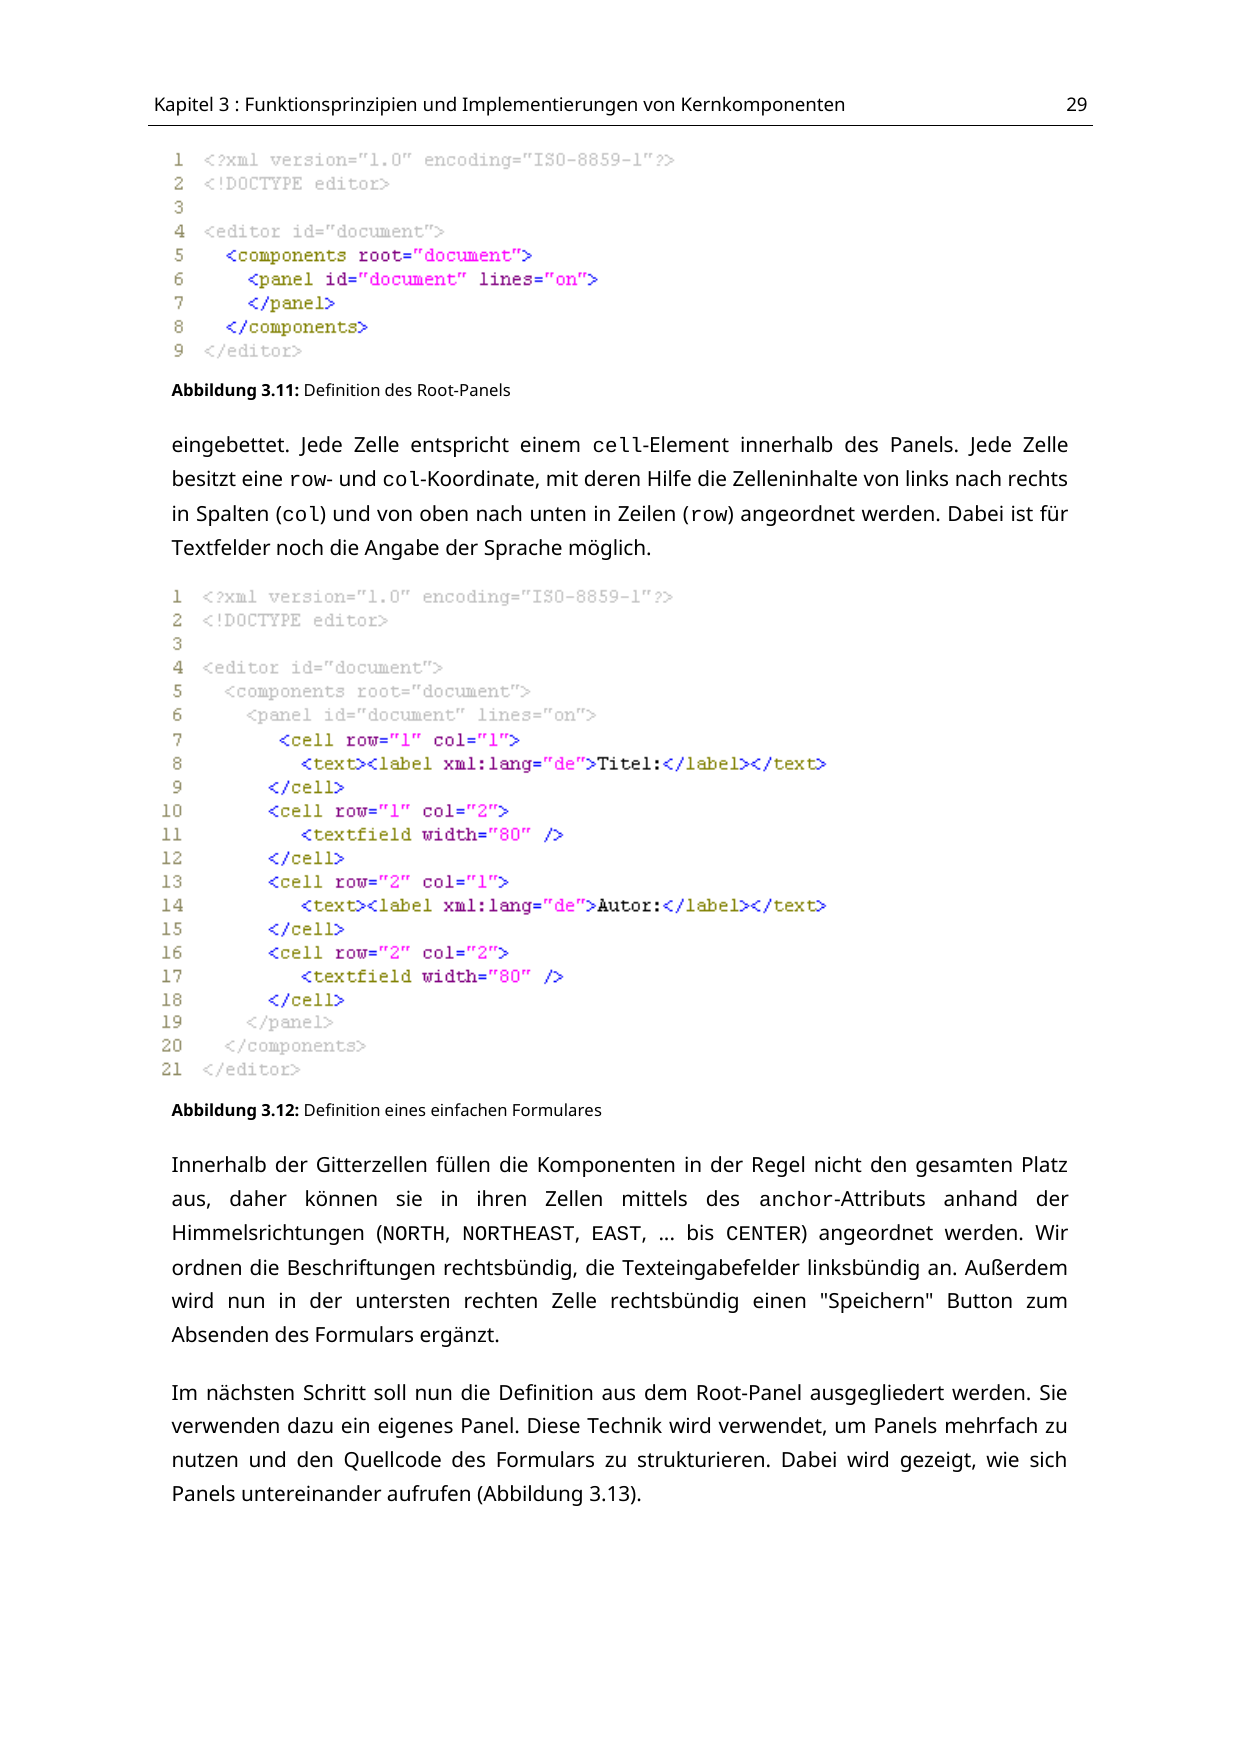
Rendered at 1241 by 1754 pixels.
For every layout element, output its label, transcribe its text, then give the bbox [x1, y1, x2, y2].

text eingebettet. Jede Zelle entspricht einem cell-Element innerhalb des Panels. Jede Zelle besitzt eine row- und col-Koordinate, mit deren Hilfe die Zelleninhalte von links nach rechts in Spalten (col) und von oben nach unten in Zeilen (row) angeordnet werden. Dabei ist für Textfelder noch die Angabe der Sprache möglich. [148, 148, 1069, 561]
text Im nächsten Schritt soll nun die Definition aus dem Root-Panel ausgegliedert werden. Sie verwenden dazu ein eigenes Panel. Diese Technik wird verwendet, um Panels mehrfach zu nutzen und den Quellcode des Formulars zu strukturieren. Dabei wird gezeigt, wie sich Panels untereinander aufrufen (Abbildung 3.13). [171, 1378, 1069, 1507]
text Innerhalb der Gitterzellen füllen die Komponenten in der Regel nicht den gesamten Platz aus, daher können sie in ihren Zellen mittels des anchor-Attributs anhand der Himmelsrichtungen (NORTH, NORTHEAST, EAST, ... bis CENTER) angeordnet werden. Wir ordnen die Beschriftungen rechtsbündig, die Texteingabefelder linksbündig an. Außerdem wird nun in der untersten rechten Zelle rechtsbündig einen "Speichern" Button zum Absenden des Formulars ergänzt. [148, 590, 1069, 1348]
text Abbildung 3.12: Definition eines einfachen Formulares [171, 1082, 868, 1121]
text Abbildung 3.11: Definition des Root-Panels [171, 362, 677, 401]
